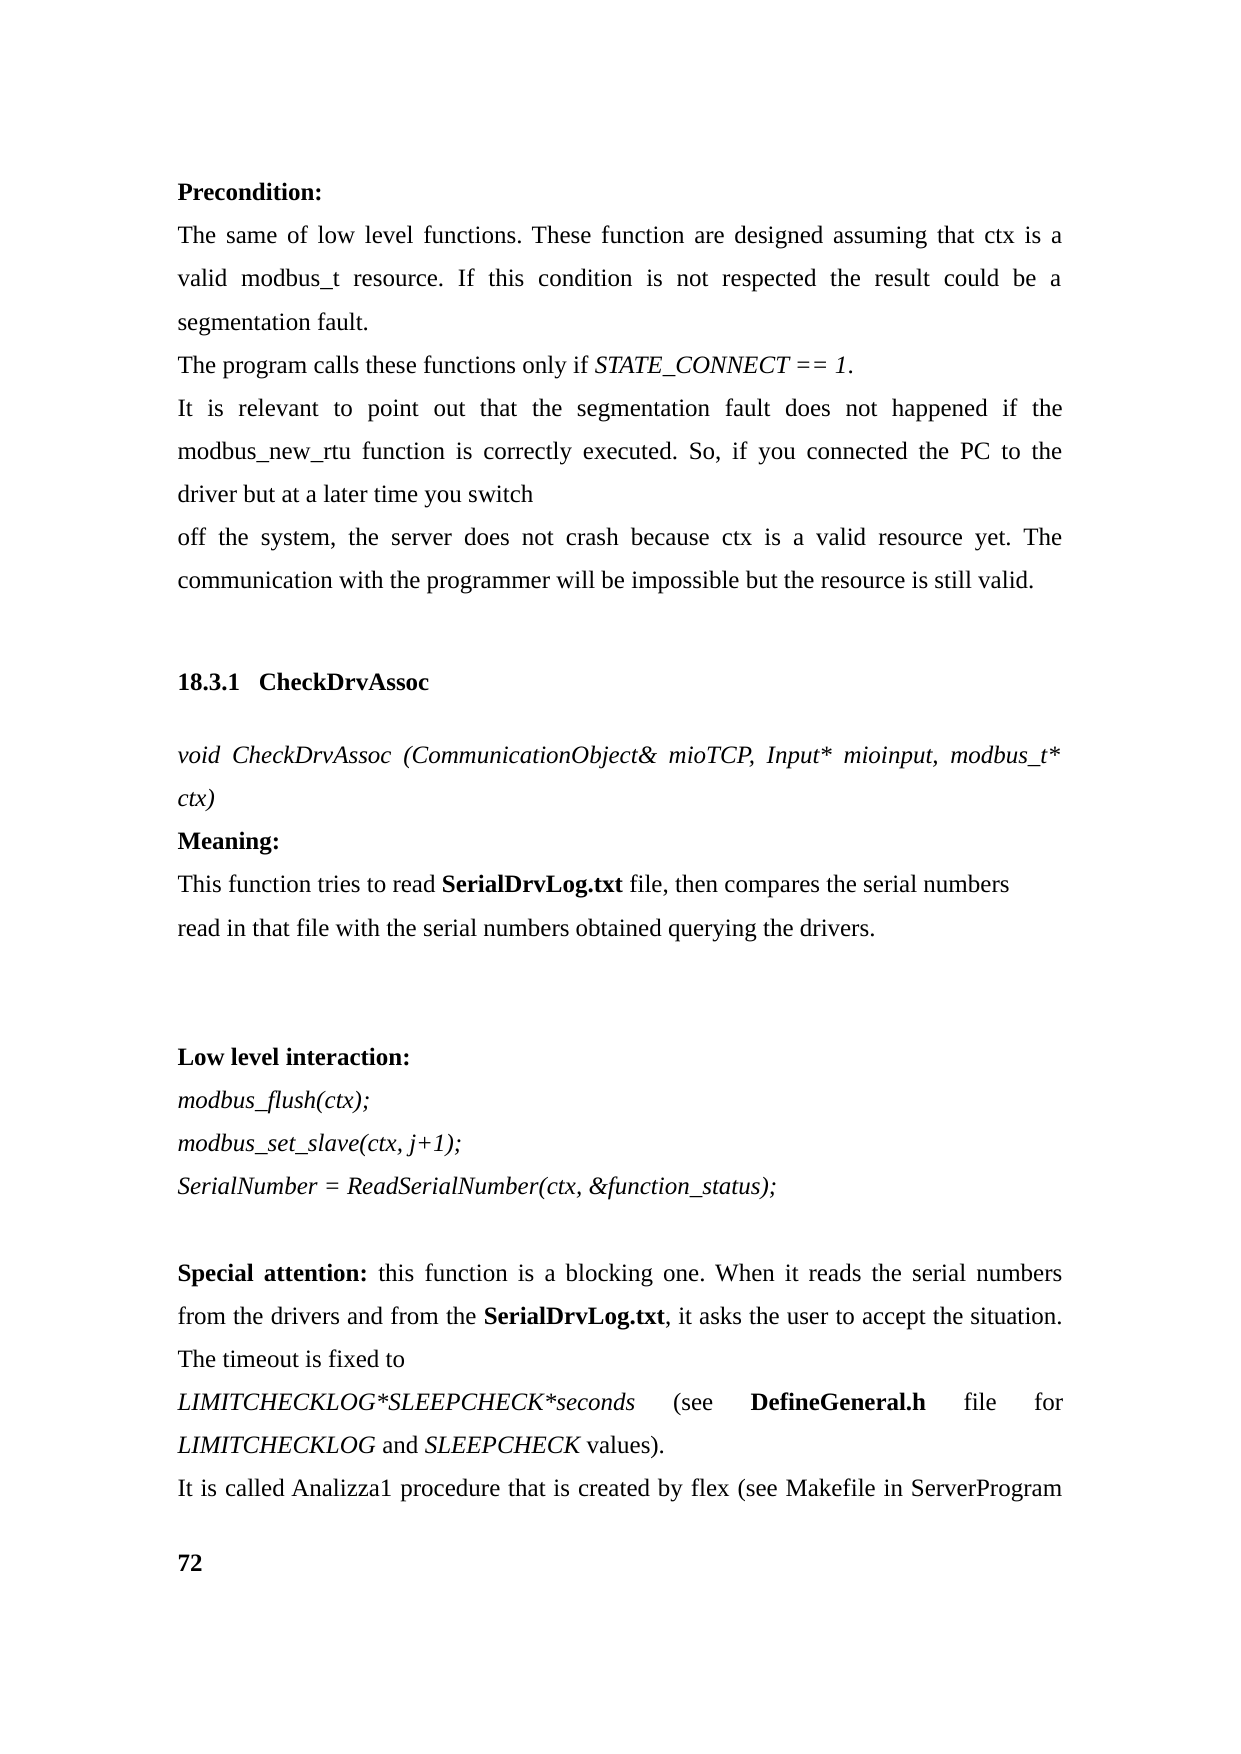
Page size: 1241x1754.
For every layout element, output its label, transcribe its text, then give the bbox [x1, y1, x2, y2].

text It is called Analizza1 procedure that is created by flex (see Makefile in ServerProgram [177, 1473, 1063, 1502]
text off the system, the server does not crash because ctx is a valid resource yet. The communication with the programmer will be impossible but the resource is still valid. [177, 522, 1063, 594]
text Special attention: this function is a blocking one. When it reads the serial numbers from the drivers and from the SerialDrvLog.txt, it asks the user to accept the situation. The timeout is fixed to [177, 1258, 1063, 1373]
text modbus_set_slave(ctx, j+1); [177, 1128, 1063, 1157]
text modbus_flush(ctx); [177, 1085, 1063, 1114]
subtitle CheckDrvAssoc [177, 667, 1063, 696]
text LIMITCHECKLOG*SLEEPCHECK*seconds (see DefineGeneral.h file for LIMITCHECKLOG and SLEEPCHECK values). [177, 1387, 1063, 1459]
text The program calls these functions only if STATE_CONNECT == 1. [177, 350, 1063, 378]
text Precondition: [177, 177, 1063, 206]
text It is relevant to point out that the segmentation fault does not happened if the modbus_new_rtu function is correctly executed. So, if you connected the PC to the driver but at a later time you switch [177, 393, 1063, 508]
text Low level interaction: [177, 1042, 1063, 1071]
text read in that file with the serial numbers obtained querying the drivers. [177, 913, 1063, 941]
text The same of low level functions. These function are designed assuming that ctx is a valid modbus_t resource. If this condition is not respected the result could be a segmentation fault. [177, 220, 1063, 335]
text Meaning: [177, 826, 1063, 855]
text SerialNumber = ReadSerialNumber(ctx, &function_status); [177, 1171, 1063, 1200]
text This function tries to read SerialDrvLog.txt file, then compares the serial numbers [177, 869, 1063, 898]
text void CheckDrvAssoc (CommunicationObject& mioTCP, Input* mioinput, modbus_t* ctx) [177, 740, 1063, 812]
